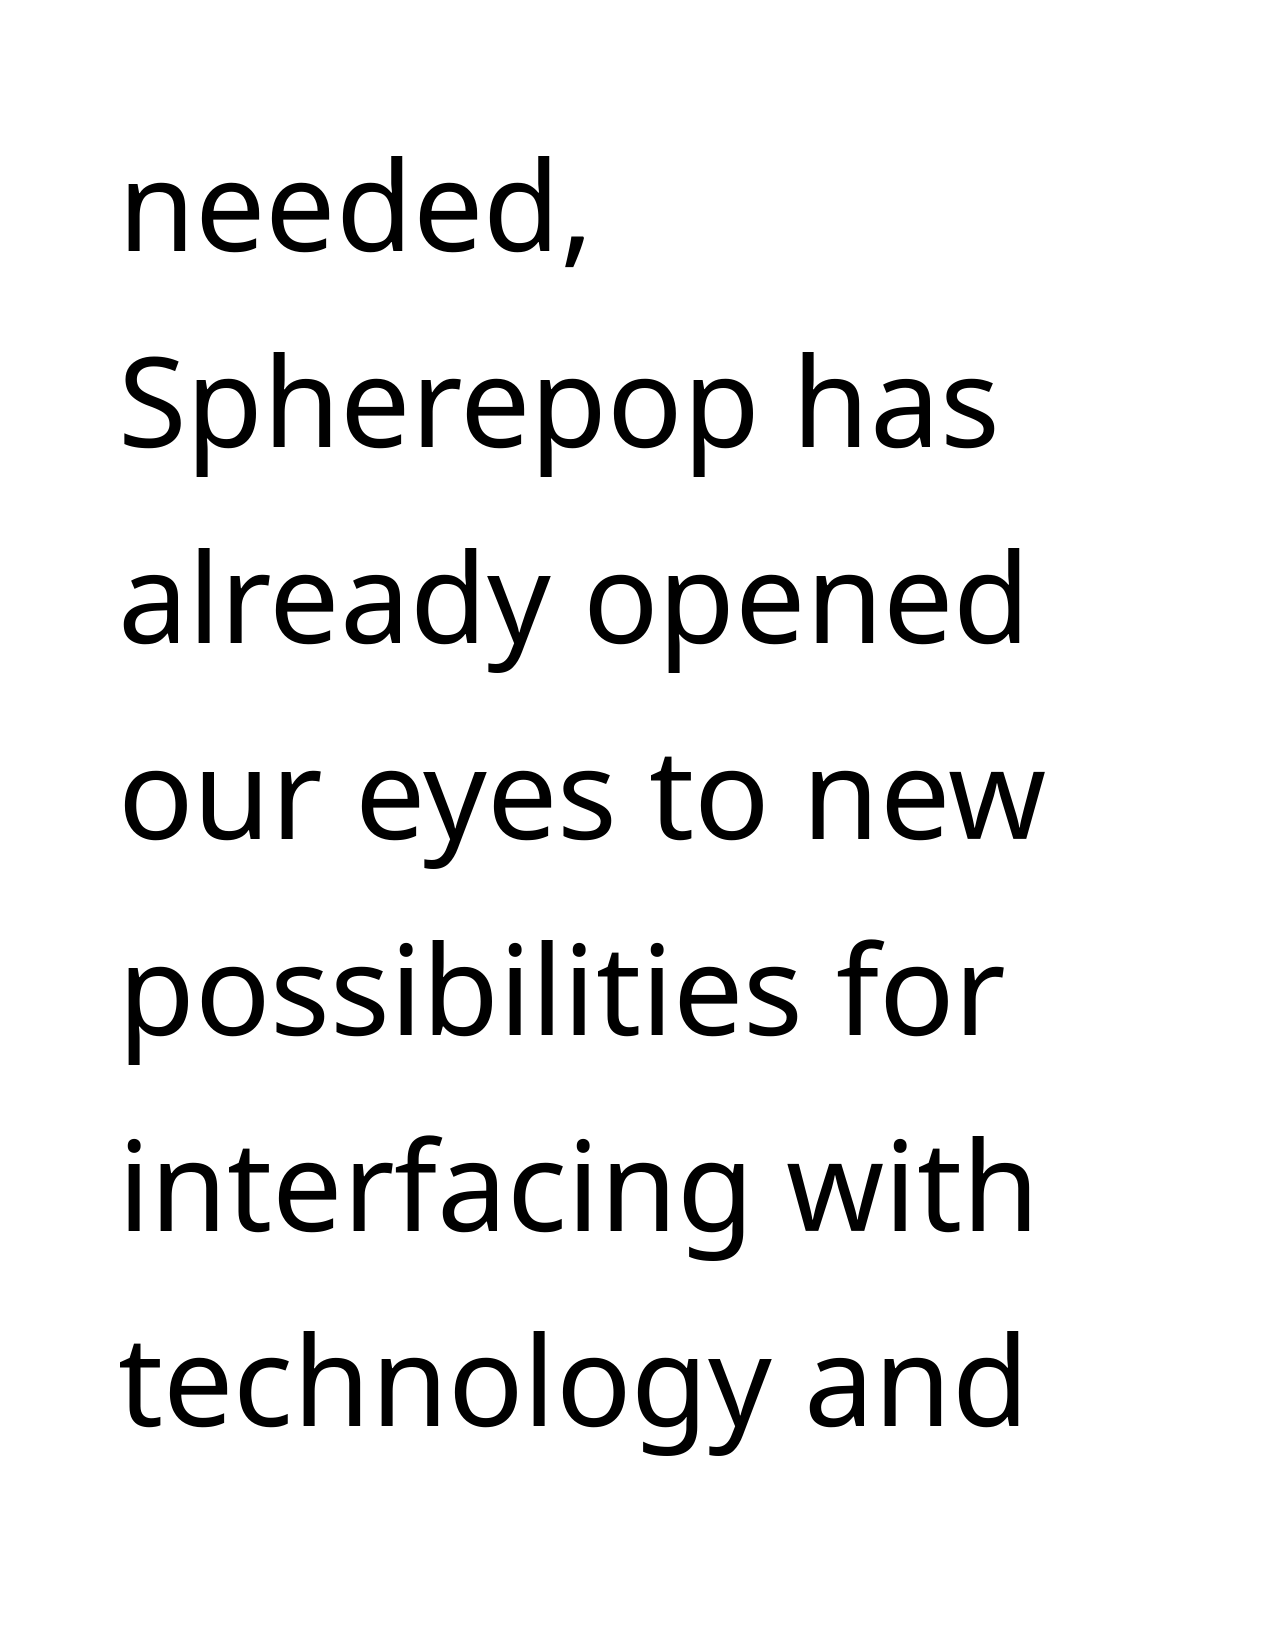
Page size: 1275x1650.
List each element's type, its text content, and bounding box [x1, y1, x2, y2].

text needed, Spherepop has already opened our eyes to new possibilities for interfacing with technology and [118, 118, 1157, 1463]
